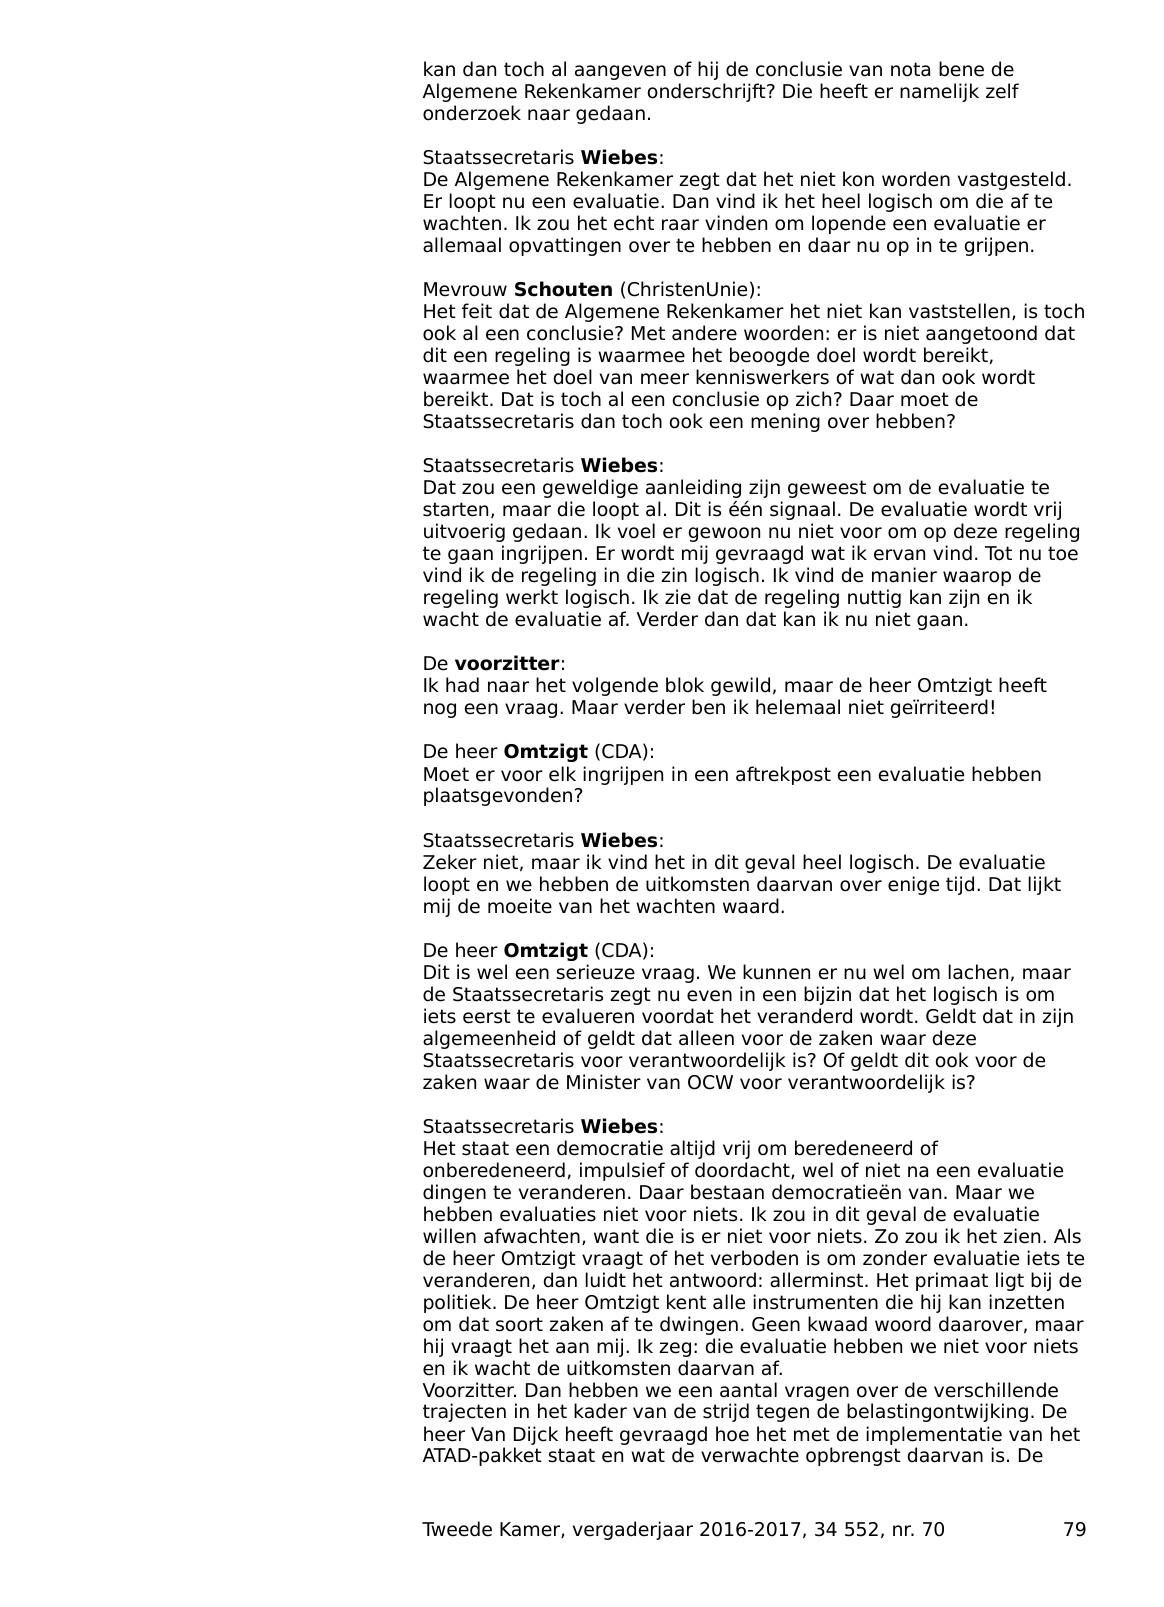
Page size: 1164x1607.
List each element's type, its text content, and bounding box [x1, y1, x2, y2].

text Moet er voor elk ingrijpen in een aftrekpost een evaluatie hebben plaatsgevonden? [422, 763, 1087, 807]
text Zeker niet, maar ik vind het in dit geval heel logisch. De evaluatie loopt en we hebben de uitkomsten daarvan over enige tijd. Dat lijkt mij de moeite van het wachten waard. [422, 852, 1087, 917]
text Mevrouw Schouten (ChristenUnie): [422, 279, 1087, 301]
text Ik had naar het volgende blok gewild, maar de heer Omtzigt heeft nog een vraag. Maar verder ben ik helemaal niet geïrriteerd! [422, 675, 1087, 719]
text De voorzitter: [422, 653, 1087, 675]
text De heer Omtzigt (CDA): [422, 741, 1087, 763]
text kan dan toch al aangeven of hij de conclusie van nota bene de Algemene Rekenkamer onderschrijft? Die heeft er namelijk zelf onderzoek naar gedaan. [422, 59, 1087, 125]
text De heer Omtzigt (CDA): [422, 940, 1087, 962]
text Staatssecretaris Wiebes: [422, 829, 1087, 852]
text Staatssecretaris Wiebes: [422, 1116, 1087, 1138]
text Dat zou een geweldige aanleiding zijn geweest om de evaluatie te starten, maar die loopt al. Dit is één signaal. De evaluatie wordt vrij uitvoerig gedaan. Ik voel er gewoon nu niet voor om op deze regeling te gaan ingrijpen. Er wordt mij gevraagd wat ik ervan vind. Tot nu toe vind ik de regeling in die zin logisch. Ik vind de manier waarop de regeling werkt logisch. Ik zie dat de regeling nuttig kan zijn en ik wacht de evaluatie af. Verder dan dat kan ik nu niet gaan. [422, 477, 1087, 631]
text Dit is wel een serieuze vraag. We kunnen er nu wel om lachen, maar de Staatssecretaris zegt nu even in een bijzin dat het logisch is om iets eerst te evalueren voordat het veranderd wordt. Geldt dat in zijn algemeenheid of geldt dat alleen voor de zaken waar deze Staatssecretaris voor verantwoordelijk is? Of geldt dit ook voor de zaken waar de Minister van OCW voor verantwoordelijk is? [422, 962, 1087, 1093]
text Staatssecretaris Wiebes: [422, 455, 1087, 477]
text Het feit dat de Algemene Rekenkamer het niet kan vaststellen, is toch ook al een conclusie? Met andere woorden: er is niet aangetoond dat dit een regeling is waarmee het beoogde doel wordt bereikt, waarmee het doel van meer kenniswerkers of wat dan ook wordt bereikt. Dat is toch al een conclusie op zich? Daar moet de Staatssecretaris dan toch ook een mening over hebben? [422, 301, 1087, 433]
text Staatssecretaris Wiebes: [422, 147, 1087, 169]
text Voorzitter. Dan hebben we een aantal vragen over de verschillende trajecten in het kader van de strijd tegen de belastingontwijking. De heer Van Dijck heeft gevraagd hoe het met de implementatie van het ATAD-pakket staat en wat de verwachte opbrengst daarvan is. De [422, 1379, 1087, 1467]
text De Algemene Rekenkamer zegt dat het niet kon worden vastgesteld. Er loopt nu een evaluatie. Dan vind ik het heel logisch om die af te wachten. Ik zou het echt raar vinden om lopende een evaluatie er allemaal opvattingen over te hebben en daar nu op in te grijpen. [422, 169, 1087, 257]
text Het staat een democratie altijd vrij om beredeneerd of onberedeneerd, impulsief of doordacht, wel of niet na een evaluatie dingen te veranderen. Daar bestaan democratieën van. Maar we hebben evaluaties niet voor niets. Ik zou in dit geval de evaluatie willen afwachten, want die is er niet voor niets. Zo zou ik het zien. Als de heer Omtzigt vraagt of het verboden is om zonder evaluatie iets te veranderen, dan luidt het antwoord: allerminst. Het primaat ligt bij de politiek. De heer Omtzigt kent alle instrumenten die hij kan inzetten om dat soort zaken af te dwingen. Geen kwaad woord daarover, maar hij vraagt het aan mij. Ik zeg: die evaluatie hebben we niet voor niets en ik wacht de uitkomsten daarvan af. [422, 1138, 1087, 1379]
